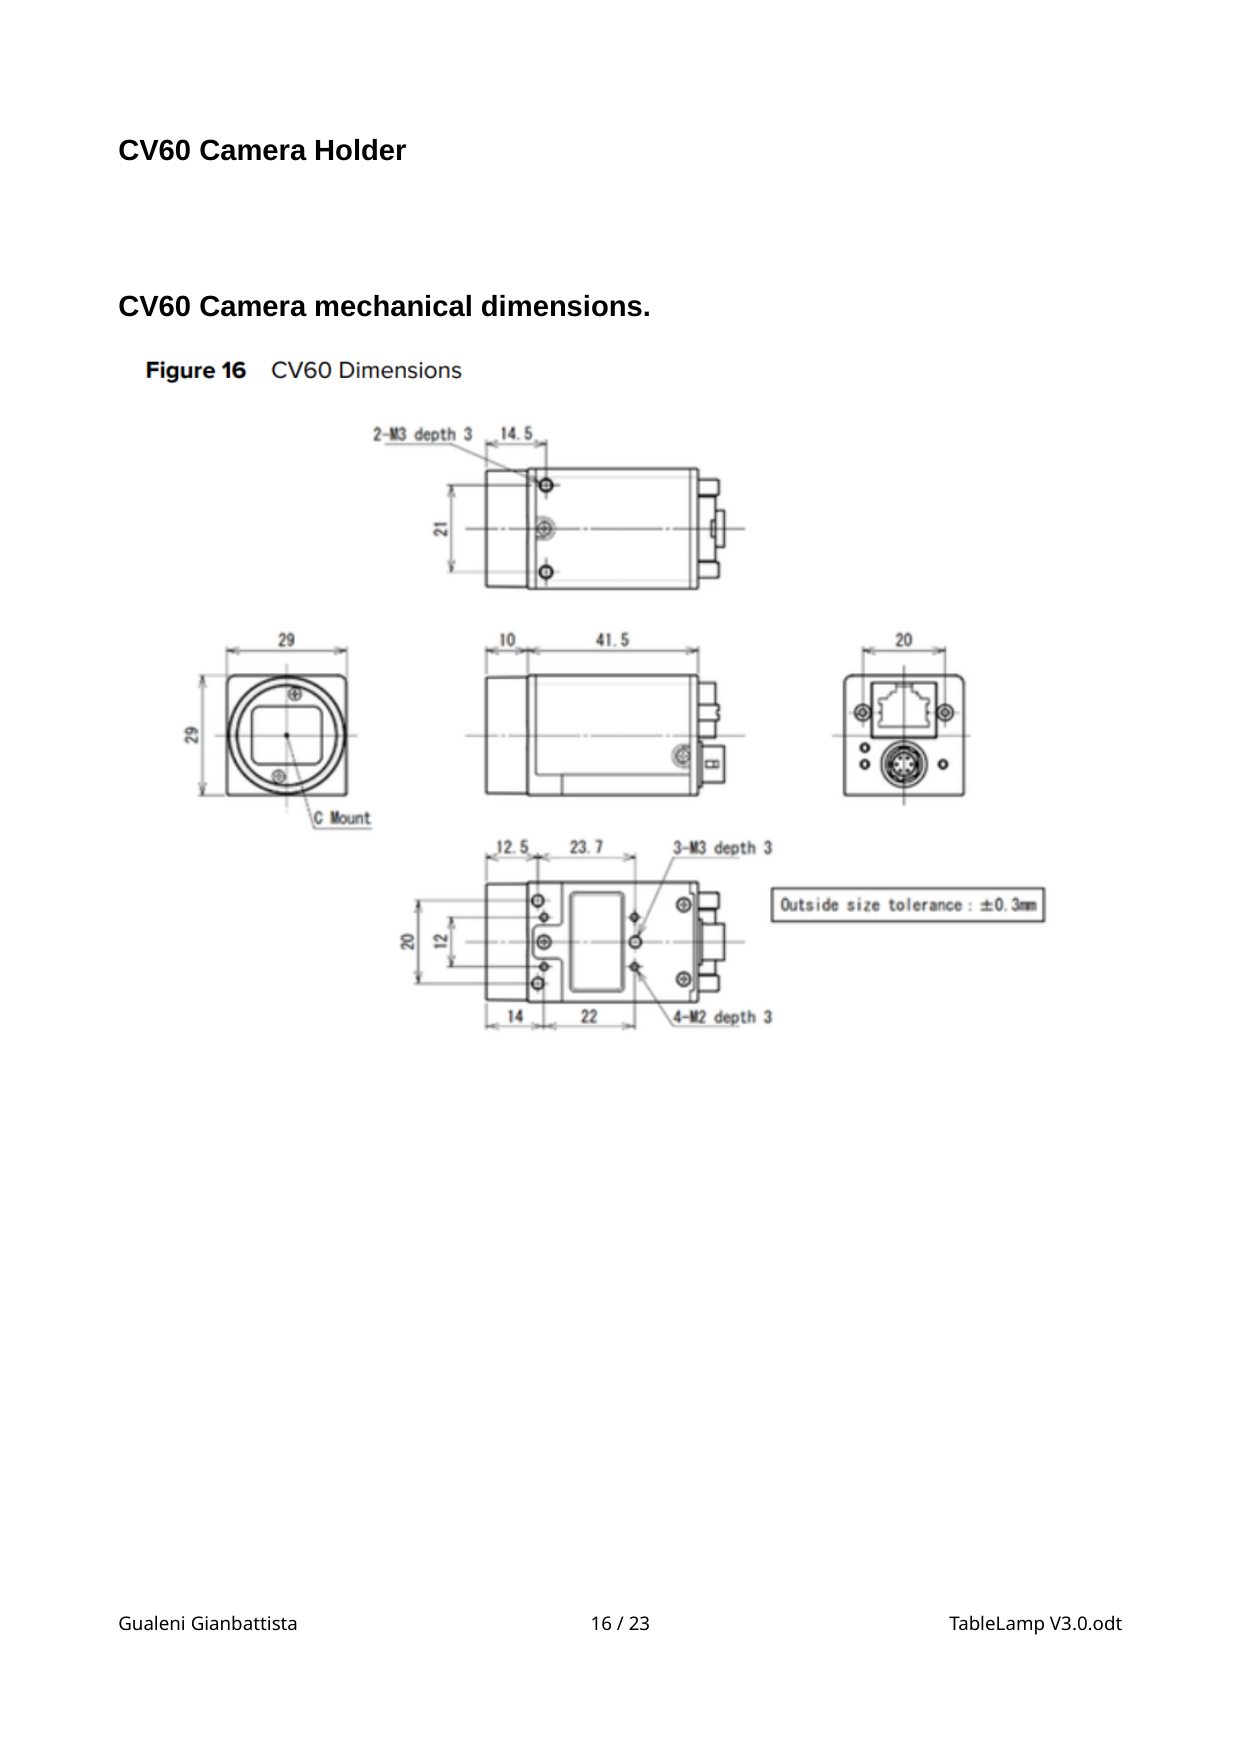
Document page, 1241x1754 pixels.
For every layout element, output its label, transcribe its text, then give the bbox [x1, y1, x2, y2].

subtitle CV60 Camera Holder [118, 133, 1122, 166]
picture [118, 334, 1123, 1054]
subtitle CV60 Camera mechanical dimensions. [118, 288, 1122, 322]
